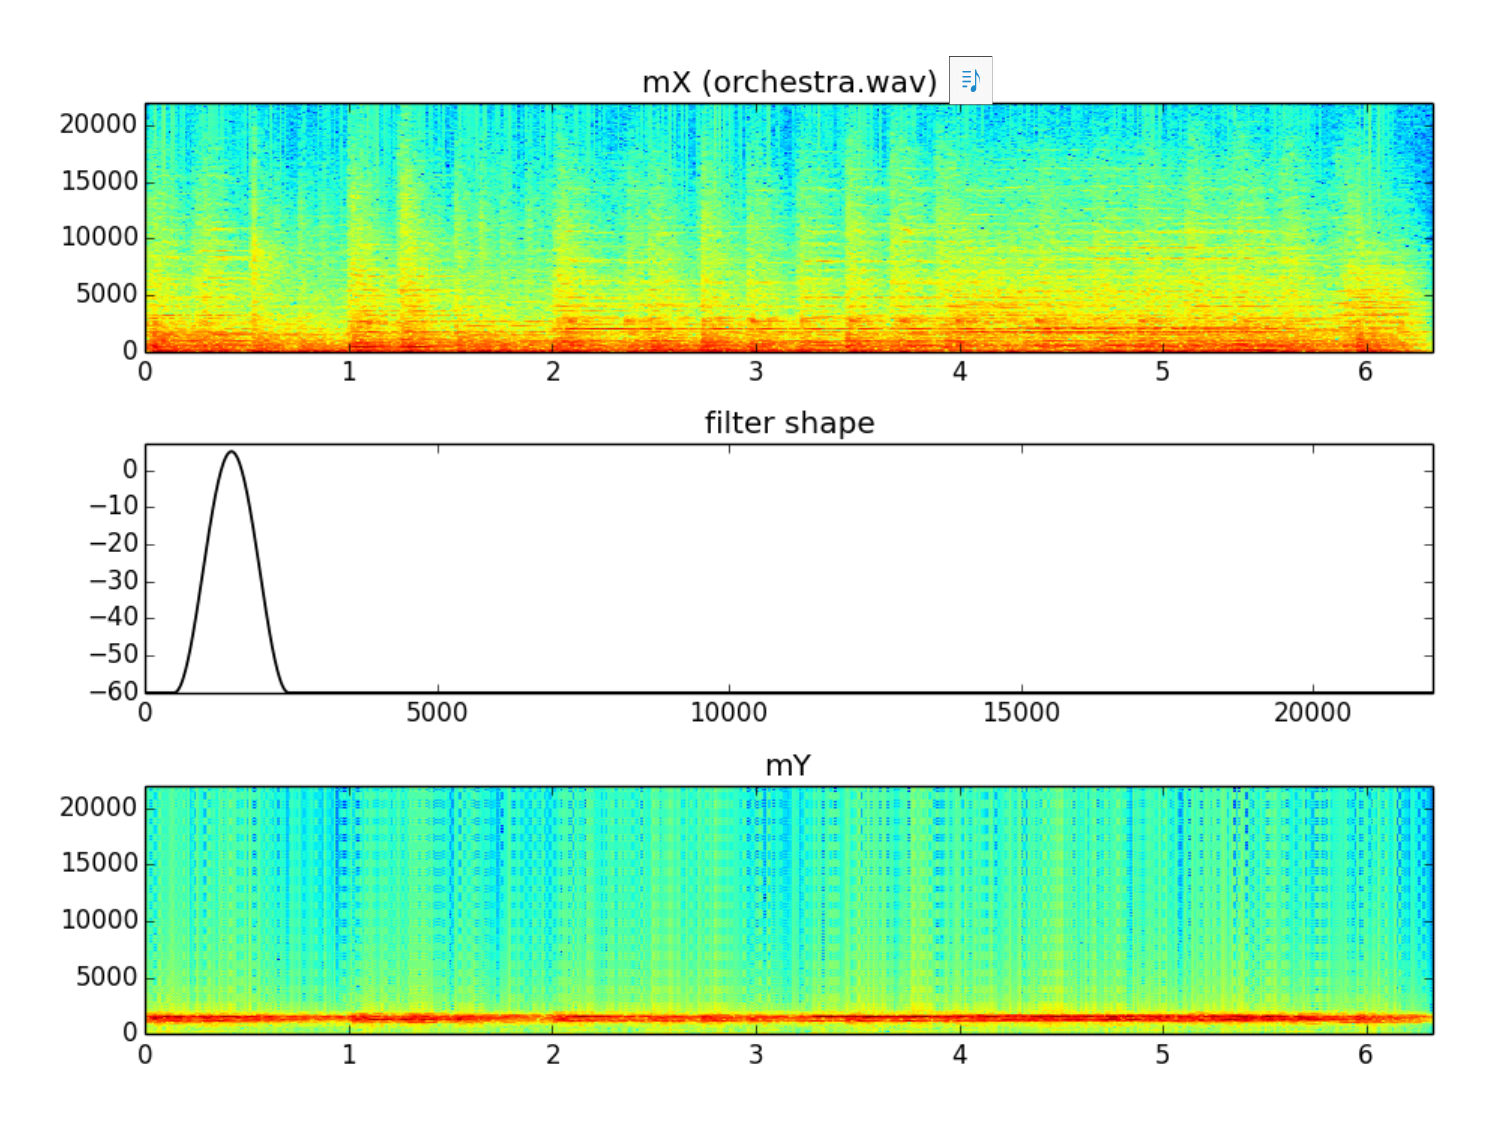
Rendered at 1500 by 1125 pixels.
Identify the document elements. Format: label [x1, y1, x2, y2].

picture [34, 43, 1460, 1094]
text_box [948, 55, 994, 105]
